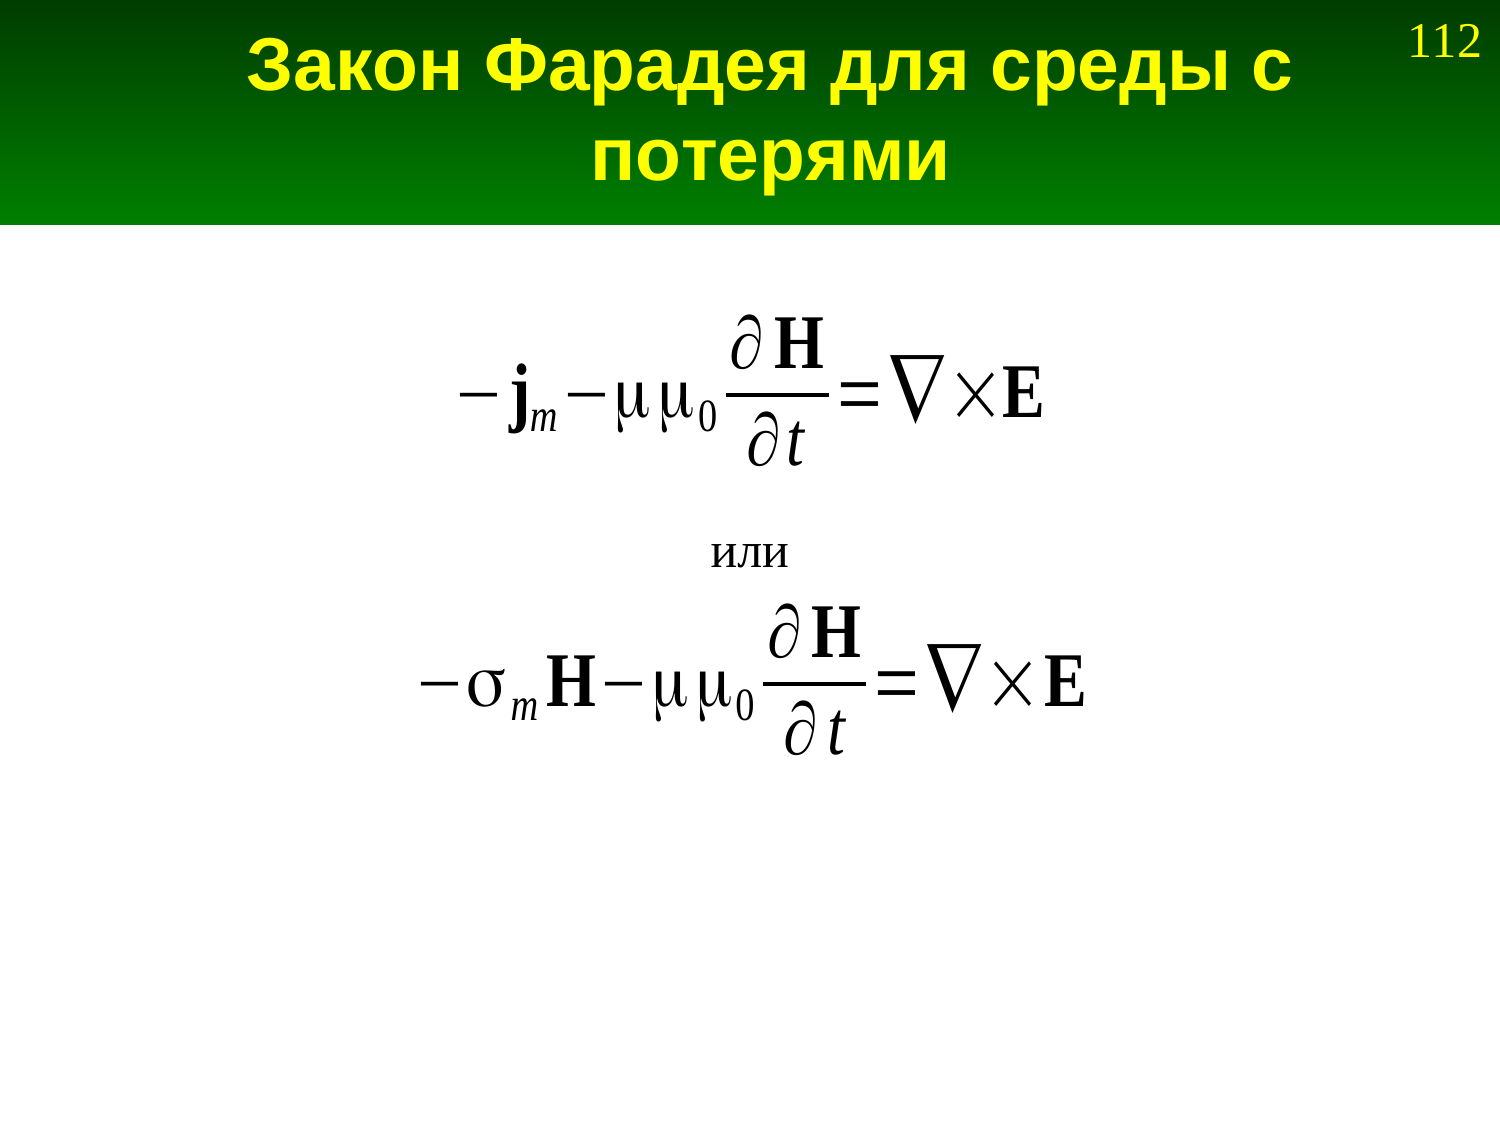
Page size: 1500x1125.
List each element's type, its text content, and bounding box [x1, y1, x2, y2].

chart [437, 300, 1063, 485]
title Закон Фарадея для среды с потерями [100, 7, 1441, 204]
text_box или [695, 509, 805, 585]
chart [398, 590, 1102, 774]
